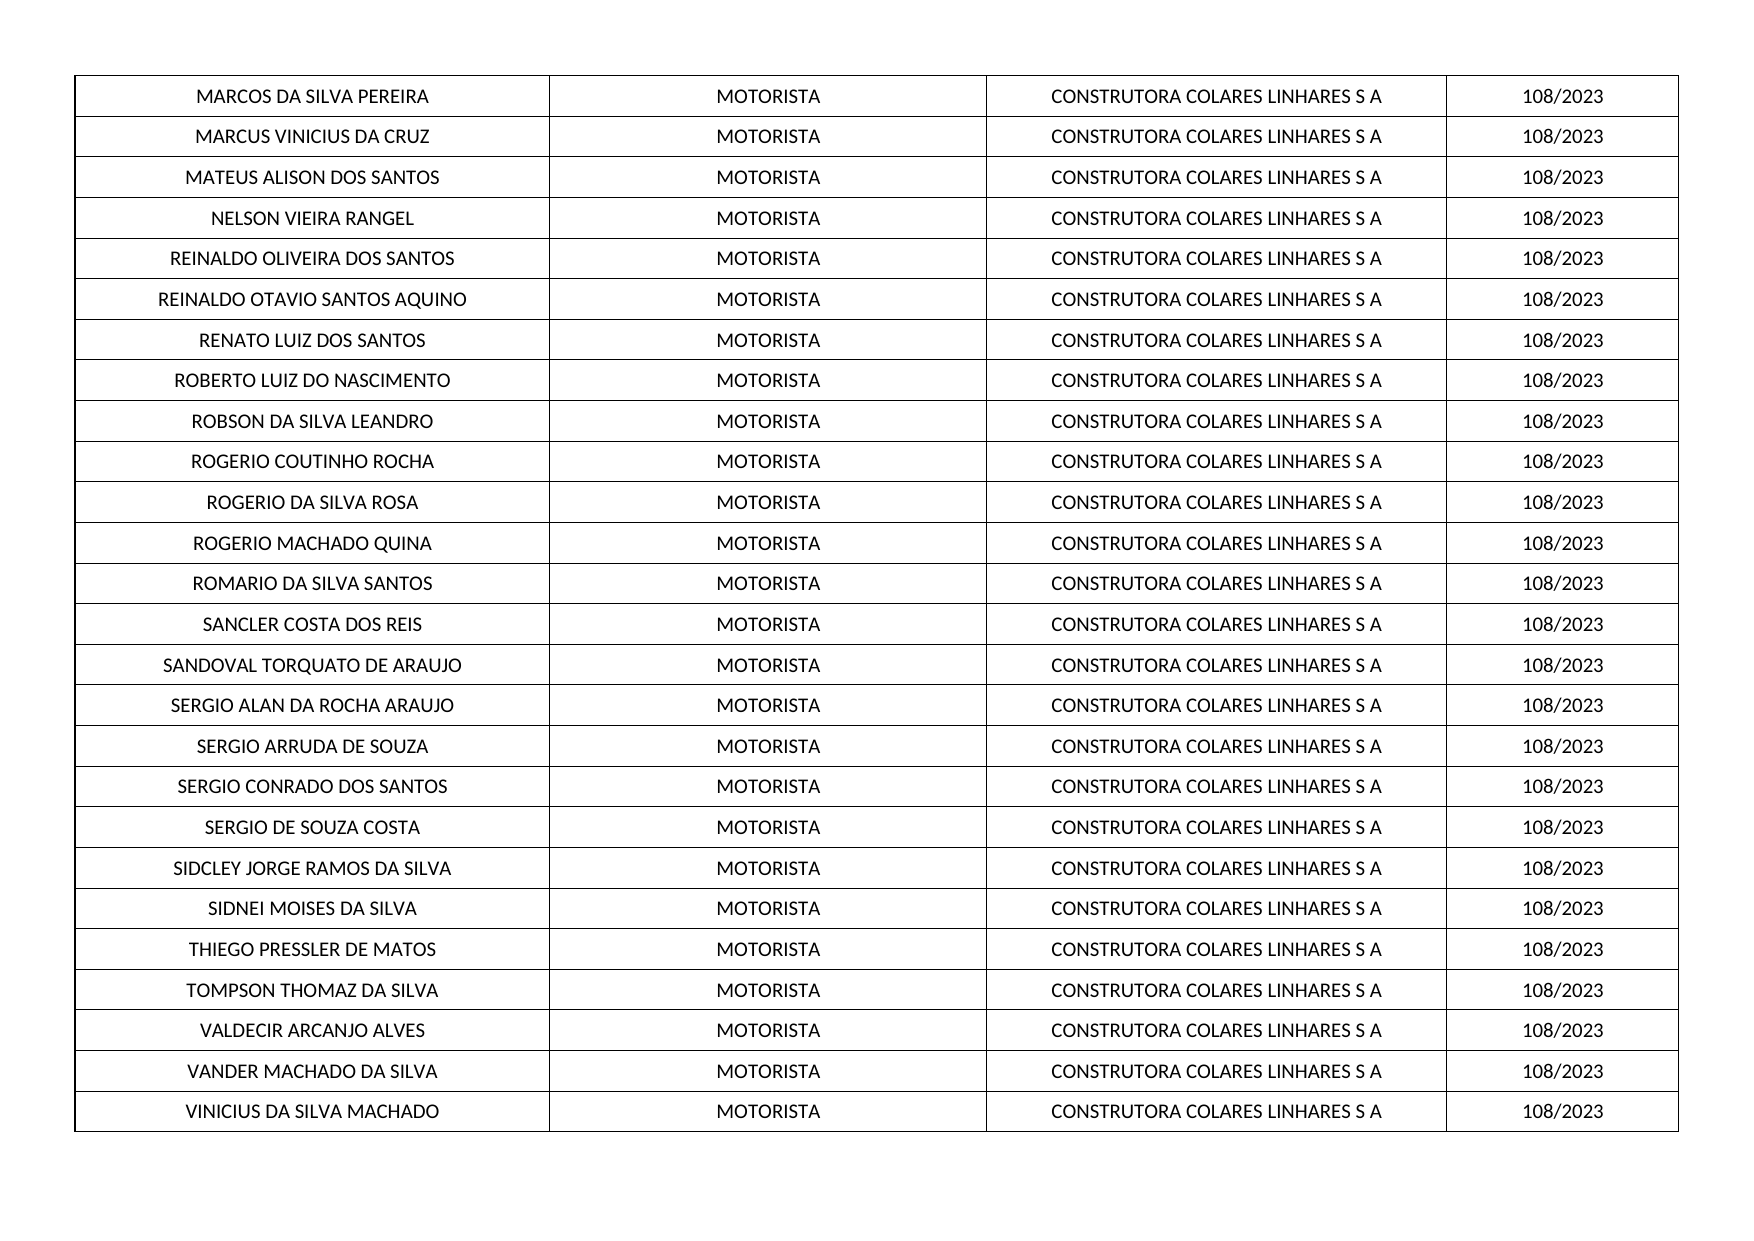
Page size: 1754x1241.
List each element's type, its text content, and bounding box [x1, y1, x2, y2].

table_cell 108/2023 [1447, 76, 1678, 116]
table_cell MOTORISTA [550, 564, 986, 603]
table_cell SIDNEI MOISES DA SILVA [76, 889, 549, 928]
table_cell 108/2023 [1447, 1051, 1678, 1091]
table_cell THIEGO PRESSLER DE MATOS [76, 929, 549, 969]
table_cell CONSTRUTORA COLARES LINHARES S A [987, 320, 1446, 359]
table_cell 108/2023 [1447, 401, 1678, 441]
table_cell CONSTRUTORA COLARES LINHARES S A [987, 442, 1446, 481]
table_cell SANDOVAL TORQUATO DE ARAUJO [76, 645, 549, 684]
table_cell CONSTRUTORA COLARES LINHARES S A [987, 1092, 1446, 1131]
table_cell 108/2023 [1447, 198, 1678, 237]
table_cell MATEUS ALISON DOS SANTOS [76, 157, 549, 197]
table_cell CONSTRUTORA COLARES LINHARES S A [987, 198, 1446, 237]
table_cell MOTORISTA [550, 604, 986, 644]
table_cell CONSTRUTORA COLARES LINHARES S A [987, 482, 1446, 522]
table_cell CONSTRUTORA COLARES LINHARES S A [987, 604, 1446, 644]
table_cell 108/2023 [1447, 523, 1678, 562]
table_cell MARCUS VINICIUS DA CRUZ [76, 117, 549, 156]
table_cell CONSTRUTORA COLARES LINHARES S A [987, 360, 1446, 400]
table_cell SIDCLEY JORGE RAMOS DA SILVA [76, 848, 549, 887]
table_cell 108/2023 [1447, 604, 1678, 644]
table_cell ROBERTO LUIZ DO NASCIMENTO [76, 360, 549, 400]
table_cell MOTORISTA [550, 401, 986, 441]
table_cell CONSTRUTORA COLARES LINHARES S A [987, 523, 1446, 562]
table_cell 108/2023 [1447, 1092, 1678, 1131]
table_cell MOTORISTA [550, 239, 986, 278]
table_cell 108/2023 [1447, 970, 1678, 1009]
table_cell 108/2023 [1447, 360, 1678, 400]
table_cell CONSTRUTORA COLARES LINHARES S A [987, 279, 1446, 319]
table_cell 108/2023 [1447, 767, 1678, 806]
table_cell 108/2023 [1447, 645, 1678, 684]
table_cell 108/2023 [1447, 685, 1678, 725]
table_cell 108/2023 [1447, 239, 1678, 278]
table_cell CONSTRUTORA COLARES LINHARES S A [987, 807, 1446, 847]
table_cell VANDER MACHADO DA SILVA [76, 1051, 549, 1091]
table_cell CONSTRUTORA COLARES LINHARES S A [987, 239, 1446, 278]
table_cell CONSTRUTORA COLARES LINHARES S A [987, 564, 1446, 603]
table_cell MOTORISTA [550, 279, 986, 319]
table_cell MOTORISTA [550, 1010, 986, 1050]
table_cell SERGIO DE SOUZA COSTA [76, 807, 549, 847]
table_cell MOTORISTA [550, 117, 986, 156]
table_cell MOTORISTA [550, 889, 986, 928]
table_cell VALDECIR ARCANJO ALVES [76, 1010, 549, 1050]
table_cell 108/2023 [1447, 442, 1678, 481]
table_cell CONSTRUTORA COLARES LINHARES S A [987, 76, 1446, 116]
table_cell SANCLER COSTA DOS REIS [76, 604, 549, 644]
table_cell MOTORISTA [550, 970, 986, 1009]
table_cell CONSTRUTORA COLARES LINHARES S A [987, 848, 1446, 887]
table_cell 108/2023 [1447, 564, 1678, 603]
table_cell MOTORISTA [550, 807, 986, 847]
table_cell CONSTRUTORA COLARES LINHARES S A [987, 970, 1446, 1009]
table_cell NELSON VIEIRA RANGEL [76, 198, 549, 237]
table_cell MOTORISTA [550, 360, 986, 400]
table_cell 108/2023 [1447, 807, 1678, 847]
table_cell MOTORISTA [550, 482, 986, 522]
table_cell ROMARIO DA SILVA SANTOS [76, 564, 549, 603]
table_cell MOTORISTA [550, 1051, 986, 1091]
table_cell 108/2023 [1447, 929, 1678, 969]
table_cell 108/2023 [1447, 889, 1678, 928]
table_cell MOTORISTA [550, 767, 986, 806]
table_cell REINALDO OLIVEIRA DOS SANTOS [76, 239, 549, 278]
table_cell 108/2023 [1447, 482, 1678, 522]
table_cell ROGERIO MACHADO QUINA [76, 523, 549, 562]
table_cell MOTORISTA [550, 685, 986, 725]
table_cell ROGERIO COUTINHO ROCHA [76, 442, 549, 481]
table_cell SERGIO CONRADO DOS SANTOS [76, 767, 549, 806]
table_cell REINALDO OTAVIO SANTOS AQUINO [76, 279, 549, 319]
table_cell SERGIO ARRUDA DE SOUZA [76, 726, 549, 766]
table_cell ROBSON DA SILVA LEANDRO [76, 401, 549, 441]
table_cell MARCOS DA SILVA PEREIRA [76, 76, 549, 116]
table_cell MOTORISTA [550, 198, 986, 237]
table_cell MOTORISTA [550, 1092, 986, 1131]
table_cell MOTORISTA [550, 157, 986, 197]
table_cell MOTORISTA [550, 929, 986, 969]
table_cell MOTORISTA [550, 442, 986, 481]
table_cell MOTORISTA [550, 848, 986, 887]
table_cell CONSTRUTORA COLARES LINHARES S A [987, 117, 1446, 156]
table_cell ROGERIO DA SILVA ROSA [76, 482, 549, 522]
table_cell 108/2023 [1447, 848, 1678, 887]
table_cell VINICIUS DA SILVA MACHADO [76, 1092, 549, 1131]
table_cell TOMPSON THOMAZ DA SILVA [76, 970, 549, 1009]
table_cell CONSTRUTORA COLARES LINHARES S A [987, 401, 1446, 441]
table_cell 108/2023 [1447, 117, 1678, 156]
table_cell MOTORISTA [550, 523, 986, 562]
table_cell MOTORISTA [550, 645, 986, 684]
table_cell CONSTRUTORA COLARES LINHARES S A [987, 726, 1446, 766]
table_cell 108/2023 [1447, 320, 1678, 359]
table_cell CONSTRUTORA COLARES LINHARES S A [987, 1010, 1446, 1050]
table_cell 108/2023 [1447, 279, 1678, 319]
table_cell CONSTRUTORA COLARES LINHARES S A [987, 929, 1446, 969]
table_cell 108/2023 [1447, 157, 1678, 197]
table_cell RENATO LUIZ DOS SANTOS [76, 320, 549, 359]
table_cell SERGIO ALAN DA ROCHA ARAUJO [76, 685, 549, 725]
table_cell CONSTRUTORA COLARES LINHARES S A [987, 767, 1446, 806]
table_cell MOTORISTA [550, 320, 986, 359]
table_cell CONSTRUTORA COLARES LINHARES S A [987, 685, 1446, 725]
table_cell 108/2023 [1447, 1010, 1678, 1050]
table_cell CONSTRUTORA COLARES LINHARES S A [987, 645, 1446, 684]
table_cell CONSTRUTORA COLARES LINHARES S A [987, 157, 1446, 197]
table_cell MOTORISTA [550, 726, 986, 766]
table_cell 108/2023 [1447, 726, 1678, 766]
table_cell MOTORISTA [550, 76, 986, 116]
table_cell CONSTRUTORA COLARES LINHARES S A [987, 1051, 1446, 1091]
table_cell CONSTRUTORA COLARES LINHARES S A [987, 889, 1446, 928]
